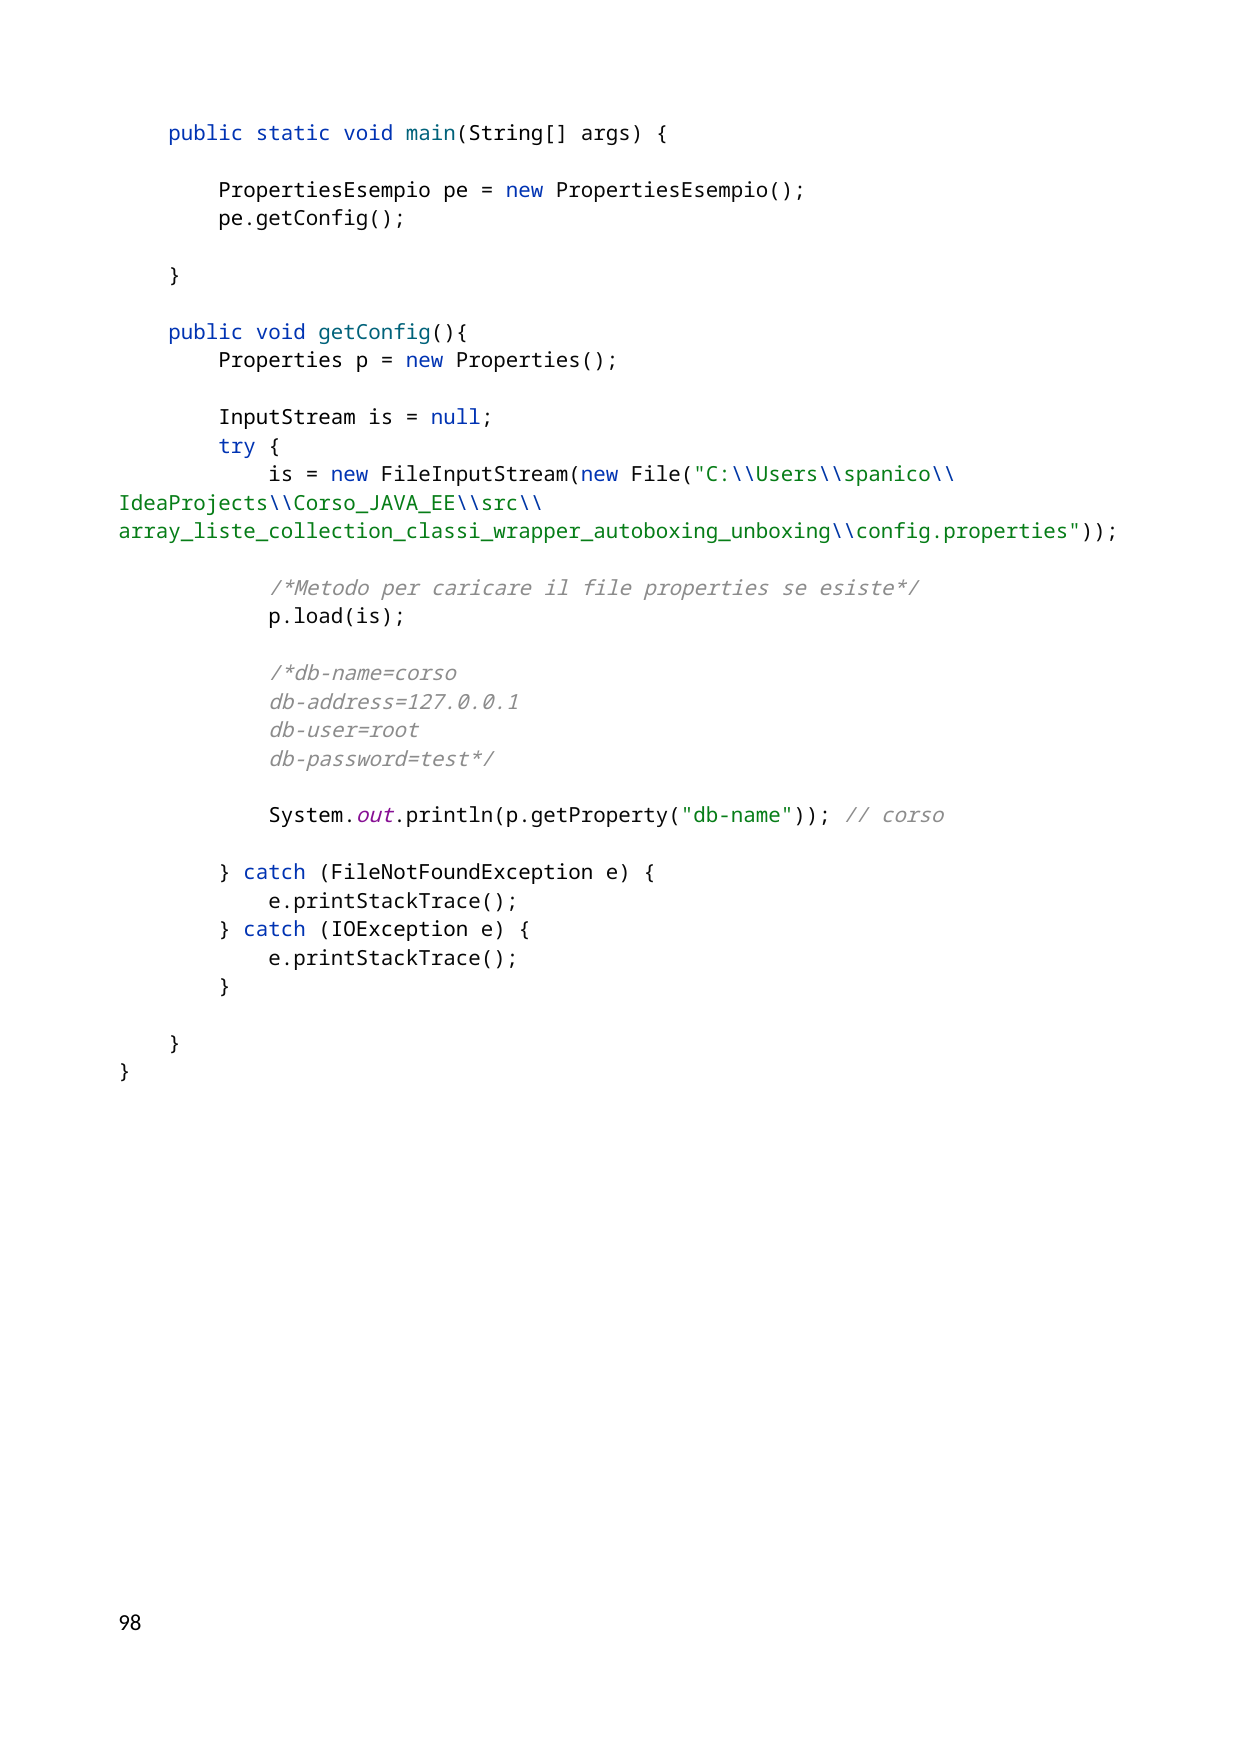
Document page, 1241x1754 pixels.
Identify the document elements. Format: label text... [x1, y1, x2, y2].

text public static void main(String[] args) { PropertiesEsempio pe = new PropertiesEsempio(); pe.getConfig(); } public void getConfig(){ Properties p = new Properties(); InputStream is = null; try { is = new FileInputStream(new File("C:\\Users\\spanico\\IdeaProjects\\Corso_JAVA_EE\\src\\array_liste_collection_classi_wrapper_autoboxing_unboxing\\config.properties")); /*Metodo per caricare il file properties se esiste*/ p.load(is); /*db-name=corso db-address=127.0.0.1 db-user=root db-password=test*/ System.out.println(p.getProperty("db-name")); // corso } catch (FileNotFoundException e) { e.printStackTrace(); } catch (IOException e) { e.printStackTrace(); } } } [118, 118, 1122, 1113]
